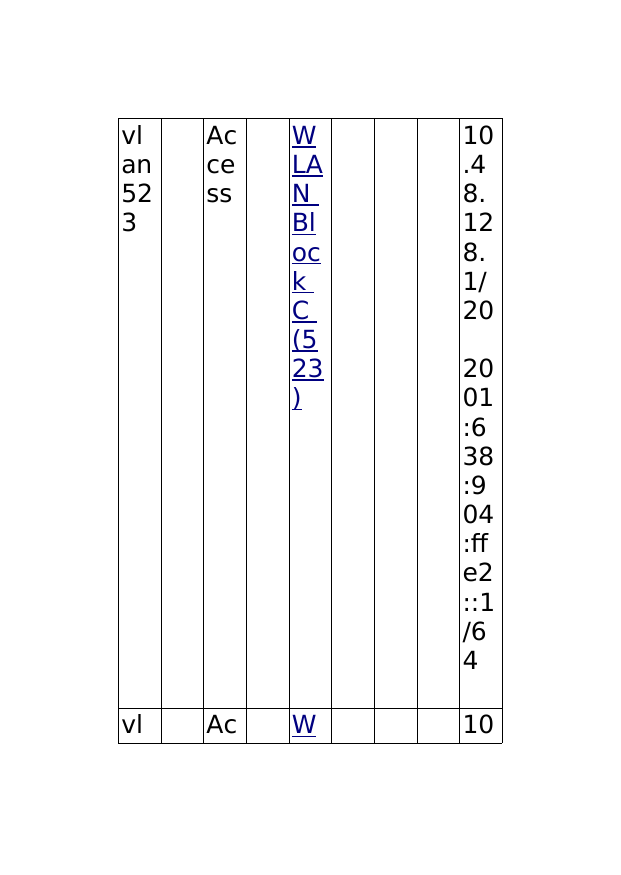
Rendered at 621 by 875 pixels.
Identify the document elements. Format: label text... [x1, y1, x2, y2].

table_cell [375, 709, 417, 742]
table_cell Ac [204, 709, 246, 742]
table_cell [247, 709, 289, 742]
table_cell Access [204, 119, 246, 707]
table_cell [418, 709, 459, 742]
table_cell 10 [460, 709, 502, 742]
table_cell 10.48.128.1/20 2001:638:904:ffe2::1/64 [460, 119, 502, 707]
table_cell [162, 119, 203, 707]
table_cell WLAN Block C (523) [290, 119, 331, 707]
table_cell W [290, 709, 331, 742]
table_cell vlan523 [119, 119, 161, 707]
table_cell [418, 119, 459, 707]
table_cell [332, 119, 374, 707]
table_cell [247, 119, 289, 707]
table_cell [375, 119, 417, 707]
table_cell vl [119, 709, 161, 742]
table_cell [332, 709, 374, 742]
table_cell [162, 709, 203, 742]
